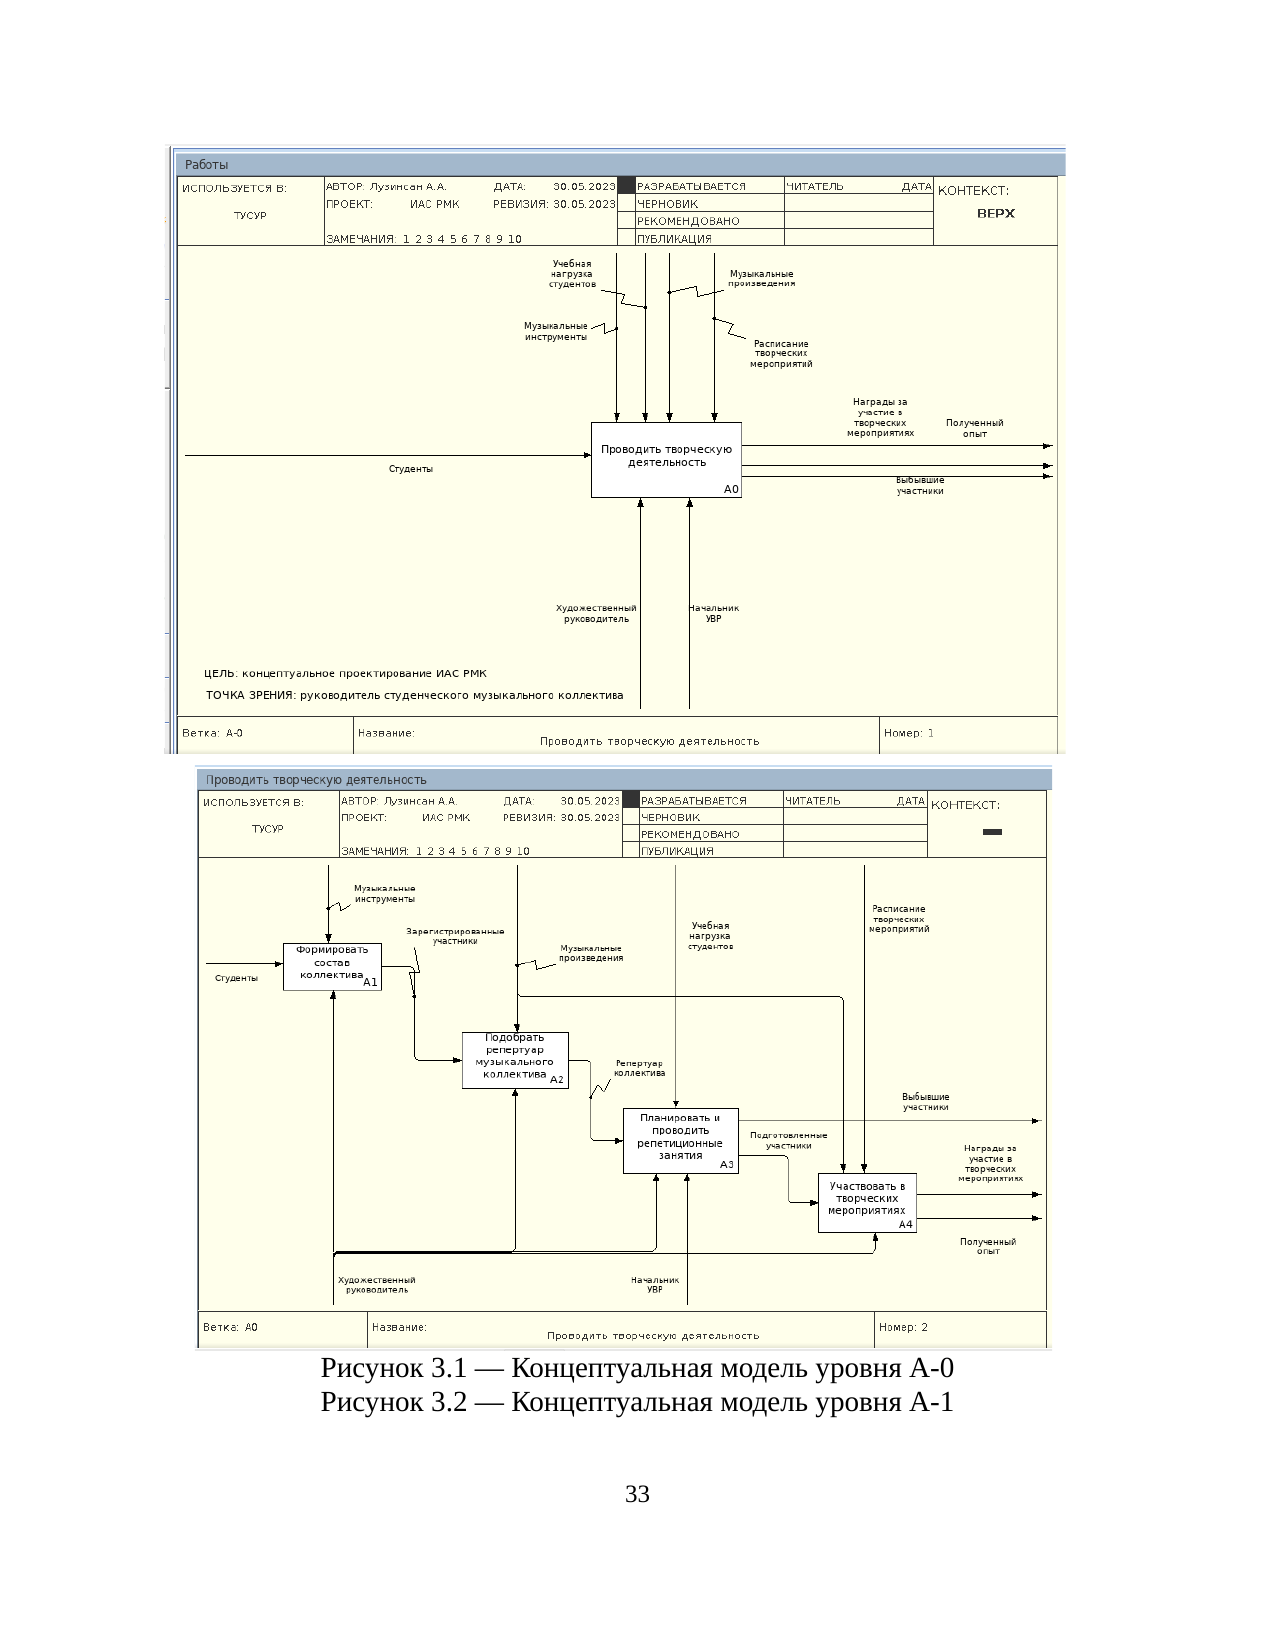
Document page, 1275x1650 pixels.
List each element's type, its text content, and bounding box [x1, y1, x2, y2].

picture [164, 144, 1066, 754]
picture [194, 765, 1053, 1351]
text Рисунок 3.1 — Концептуальная модель уровня А-0 [118, 142, 1157, 1384]
text Рисунок 3.2 — Концептуальная модель уровня А-1 [118, 1384, 1157, 1418]
